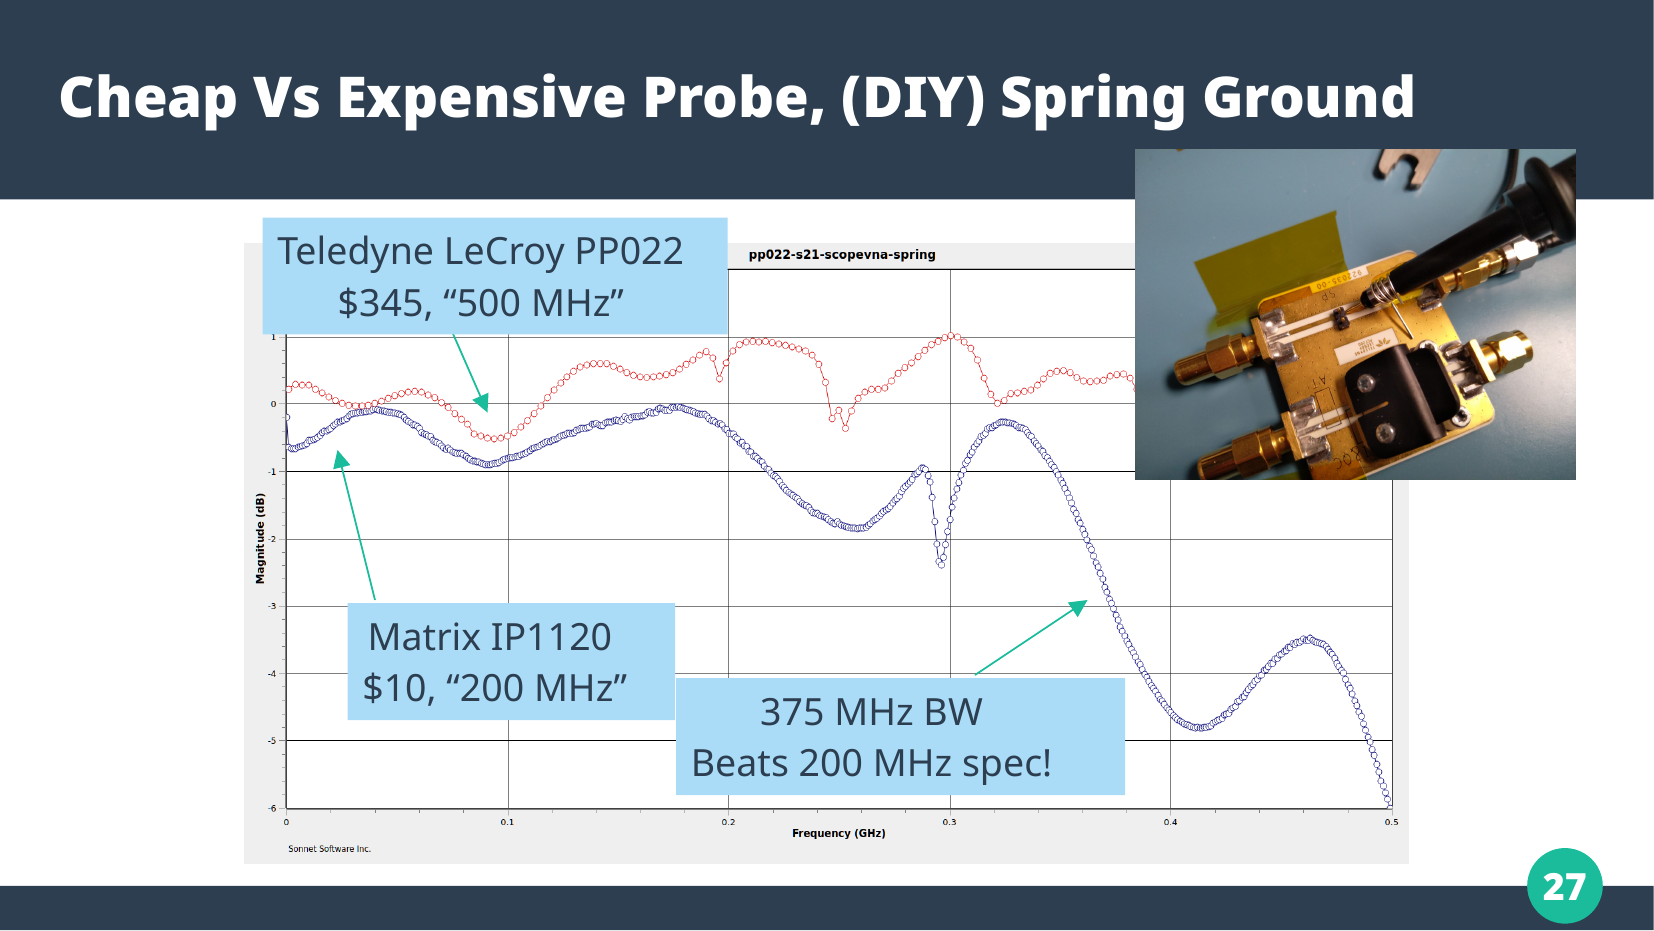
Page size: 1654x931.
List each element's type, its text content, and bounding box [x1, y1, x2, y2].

text_box 375 MHz BW Beats 200 MHz spec! [676, 685, 1126, 788]
text_box Teledyne LeCroy PP022 $345, “500 MHz” [262, 225, 728, 327]
title Cheap Vs Expensive Probe, (DIY) Spring Ground [59, 37, 1595, 155]
text_box Matrix IP1120 $10, “200 MHz” [347, 610, 676, 713]
picture [244, 149, 1576, 864]
